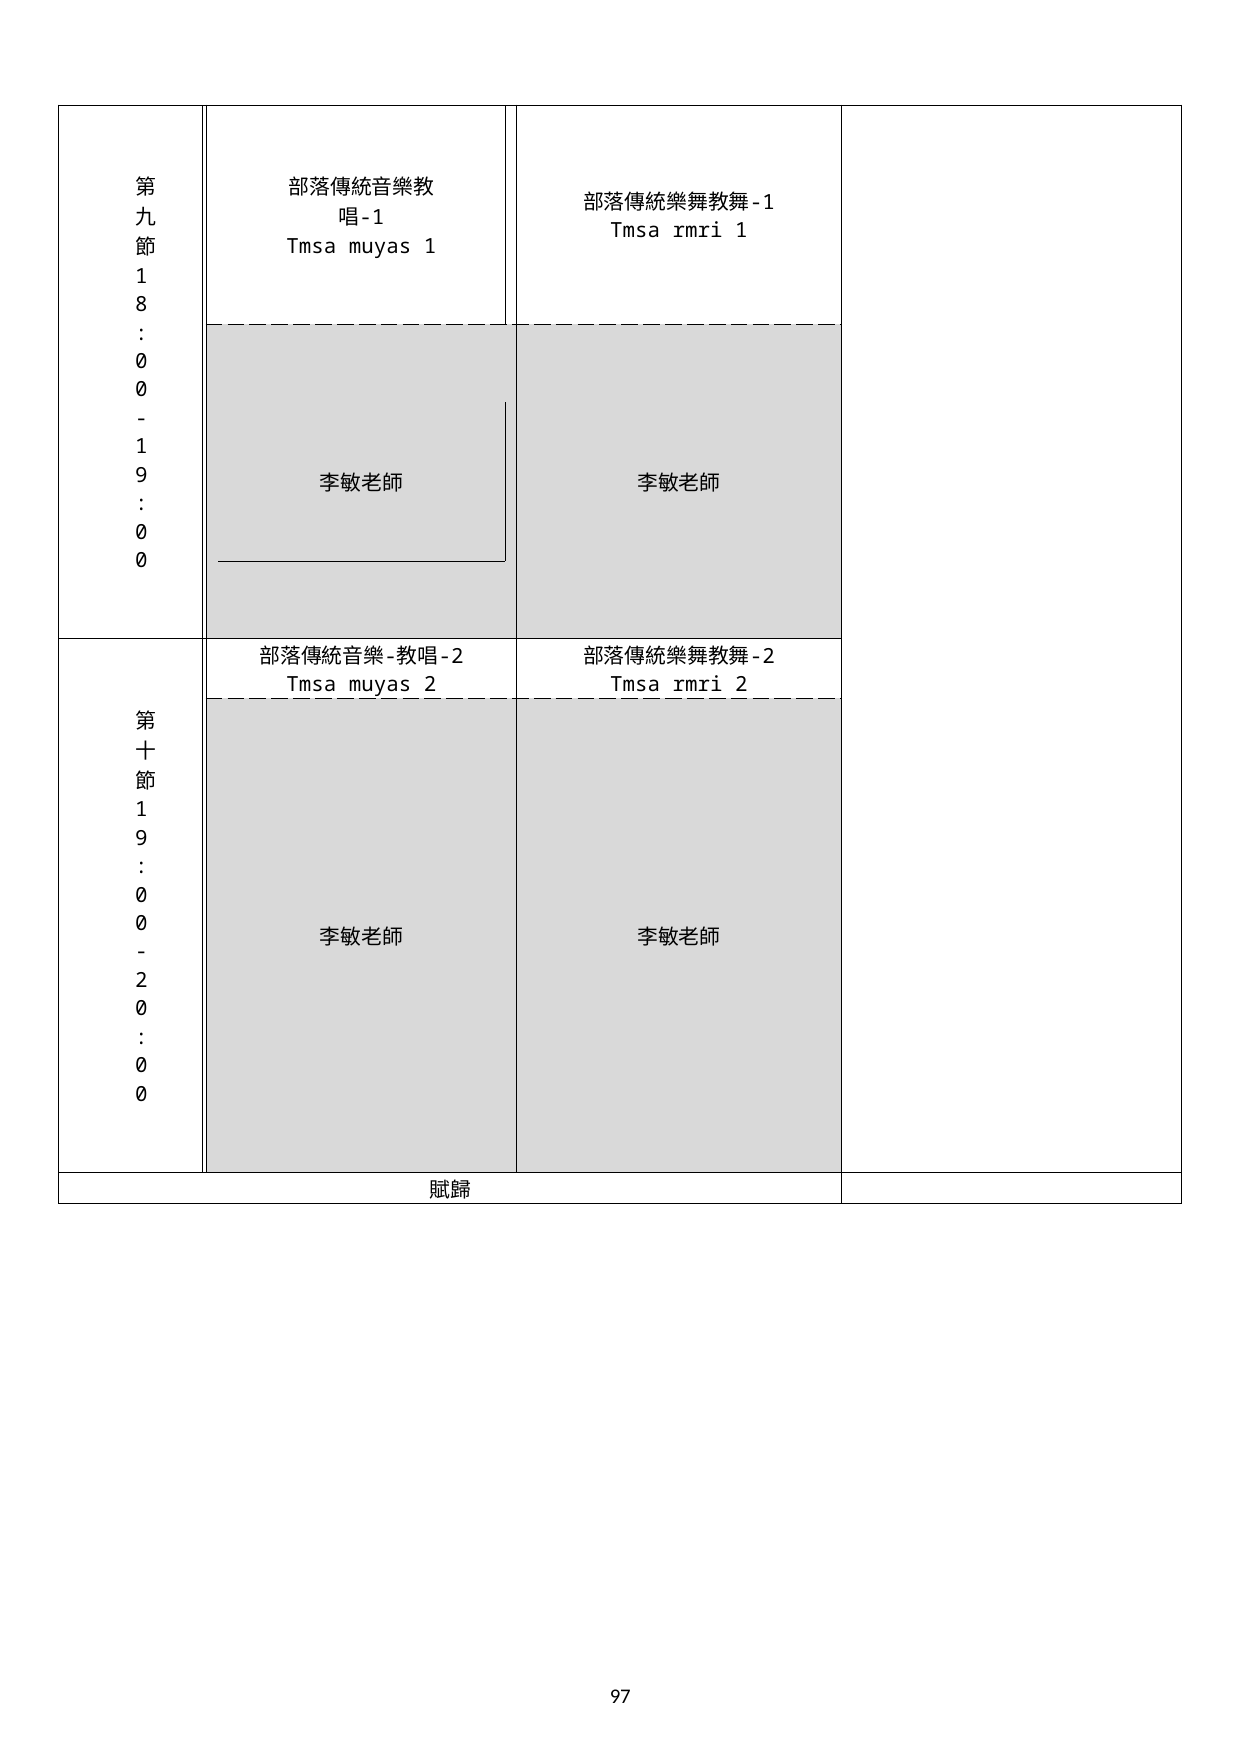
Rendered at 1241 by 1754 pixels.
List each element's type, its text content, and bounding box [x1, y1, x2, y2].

table_cell 第十節 19:00-20:00 [59, 639, 202, 1172]
table_cell 部落傳統樂舞教舞-1 Tmsa rmri 1 [517, 106, 841, 324]
table_cell 部落傳統樂舞教舞-2 Tmsa rmri 2 [517, 639, 841, 698]
table_cell 部落傳統音樂-教唱-2 Tmsa muyas 2 [207, 639, 516, 698]
table_cell [506, 106, 516, 324]
table_cell [842, 106, 1181, 1172]
table_cell 李敏老師 [517, 324, 841, 638]
table_cell [842, 1173, 1181, 1203]
table_cell 部落傳統音樂教唱-1 Tmsa muyas 1 [207, 106, 505, 324]
table_cell 李敏老師 [207, 324, 516, 638]
table_cell 第九節 18:00-19:00 [59, 106, 202, 638]
table_cell 李敏老師 [207, 698, 516, 1172]
table_cell 賦歸 [59, 1173, 841, 1203]
table_cell 李敏老師 [517, 698, 841, 1172]
